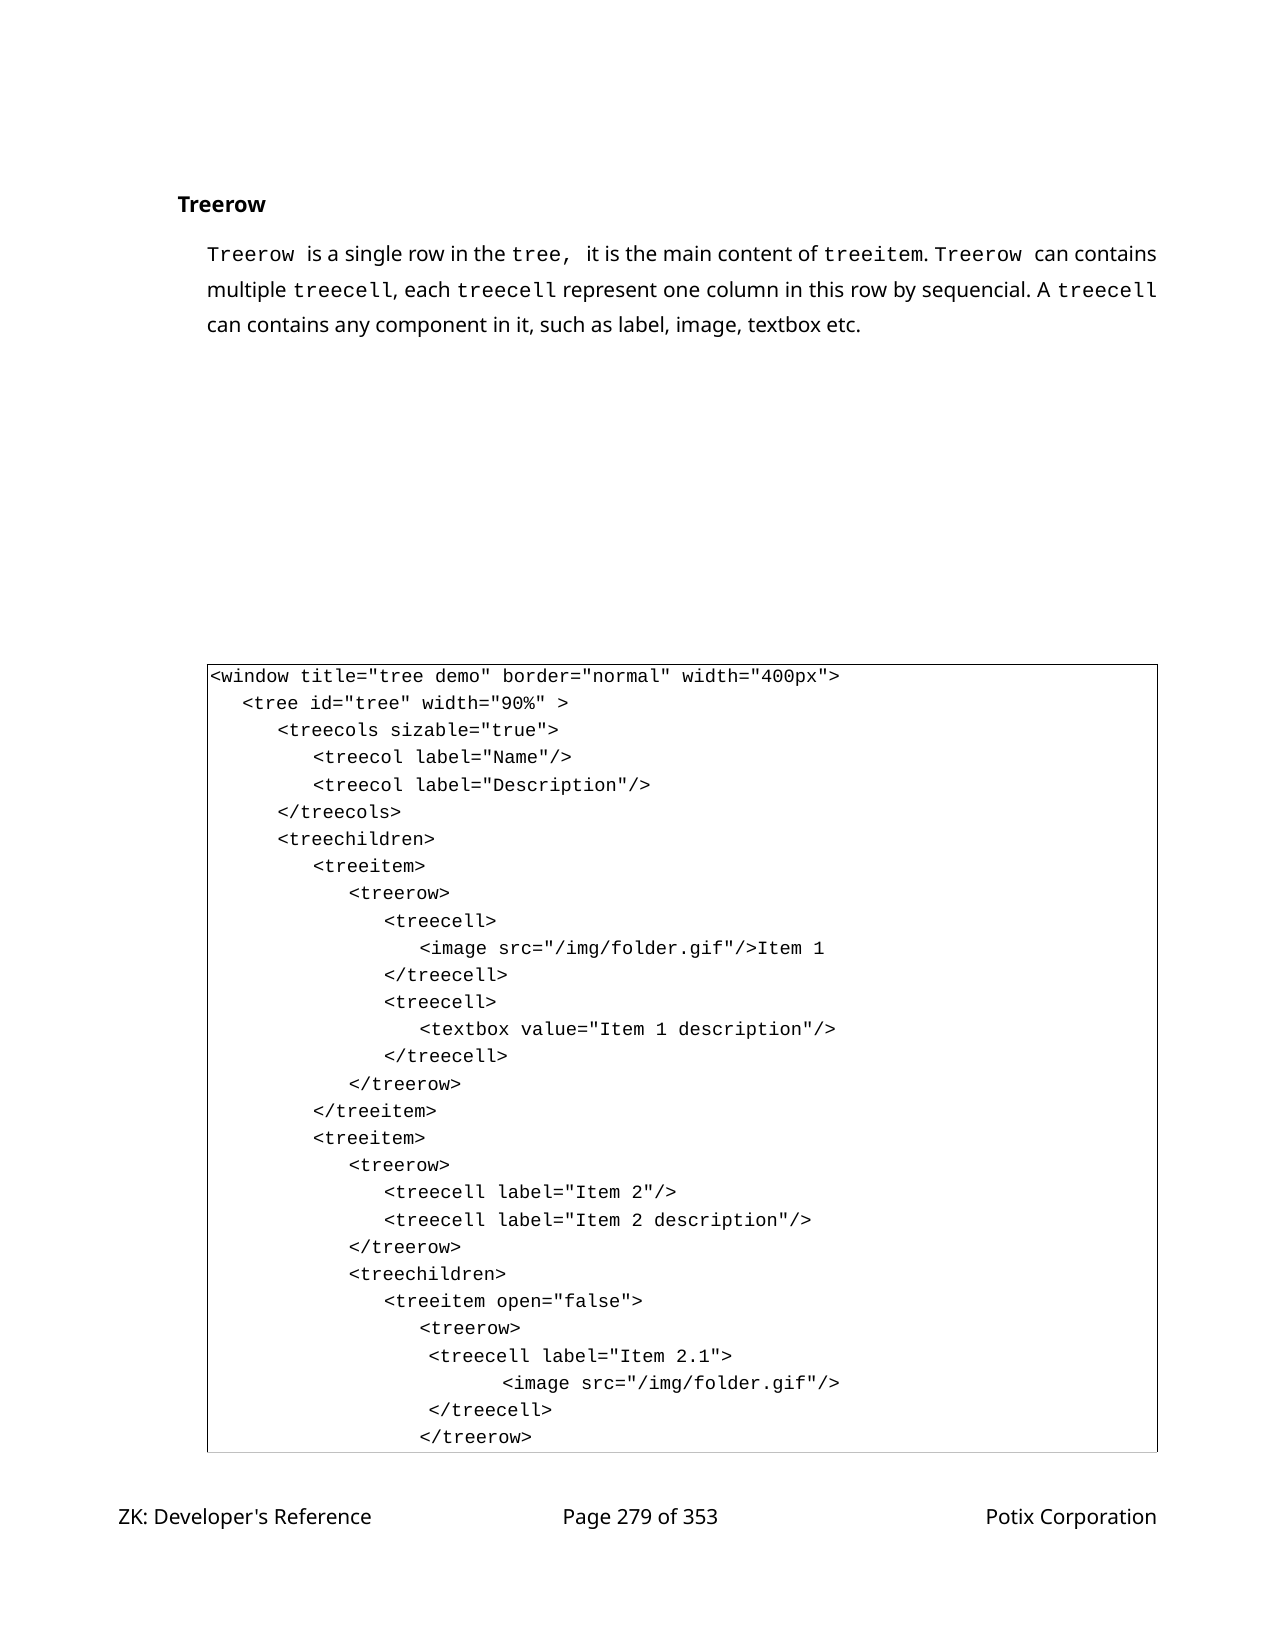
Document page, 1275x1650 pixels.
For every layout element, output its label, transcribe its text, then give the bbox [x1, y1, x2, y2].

text Treerow is a single row in the tree, it is the main content of treeitem. Treerow can contains multiple treecell, each treecell represent one column in this row by sequencial. A treecell can contains any component in it, such as label, image, textbox etc. [207, 239, 1157, 339]
text <treechildren> [208, 1262, 1157, 1286]
text <treecell label="Item 2"/> [208, 1180, 1157, 1204]
text <treeitem> [208, 1126, 1157, 1150]
text </treerow> [208, 1235, 1157, 1259]
text </treecols> [208, 800, 1157, 824]
text <treecell label="Item 2 description"/> [208, 1207, 1157, 1232]
text <tree id="tree" width="90%" > [208, 691, 1157, 715]
text <treerow> [208, 881, 1157, 906]
text <treecell> [208, 908, 1157, 933]
text </treerow> [208, 1425, 1157, 1452]
text <window title="tree demo" border="normal" width="400px"> [208, 665, 1157, 688]
text <treechildren> [208, 827, 1157, 851]
text <treerow> [208, 1153, 1157, 1177]
subtitle Treerow [177, 189, 1157, 219]
text </treecell> [208, 1044, 1157, 1069]
text <image src="/img/folder.gif"/> [208, 1371, 1157, 1395]
text <treerow> [208, 1316, 1157, 1341]
text <treecell label="Item 2.1"> [208, 1343, 1157, 1368]
text <treecol label="Name"/> [208, 745, 1157, 769]
text </treerow> [208, 1072, 1157, 1096]
text </treeitem> [208, 1099, 1157, 1123]
text <treecol label="Description"/> [208, 772, 1157, 797]
text <treeitem> [208, 854, 1157, 878]
text <treecols sizable="true"> [208, 718, 1157, 742]
text <treeitem open="false"> [208, 1289, 1157, 1313]
text <image src="/img/folder.gif"/>Item 1 [208, 936, 1157, 960]
text <treecell> [208, 990, 1157, 1014]
text </treecell> [208, 1398, 1157, 1422]
text <textbox value="Item 1 description"/> [208, 1017, 1157, 1041]
text </treecell> [208, 963, 1157, 987]
